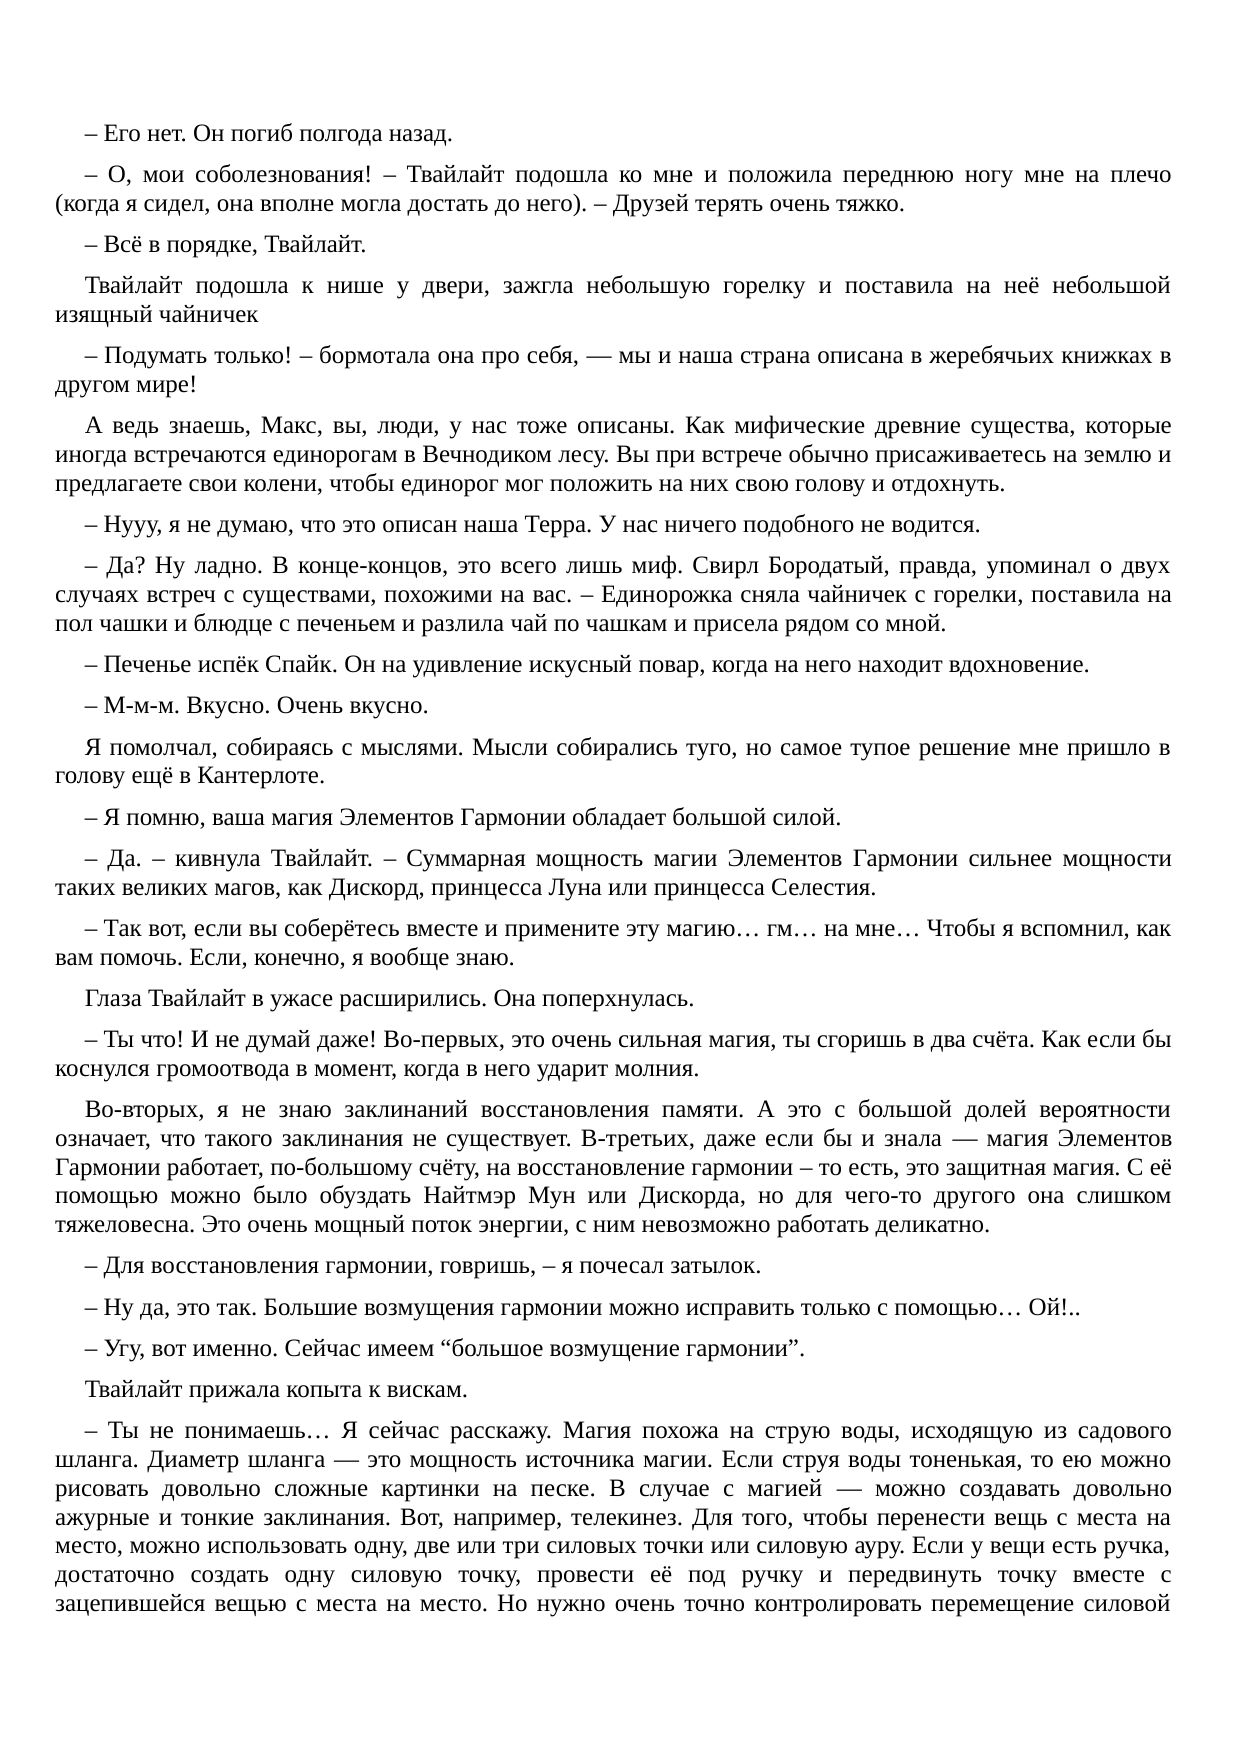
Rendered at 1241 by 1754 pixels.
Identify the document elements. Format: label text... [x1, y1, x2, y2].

text – Ну да, это так. Большие возмущения гармонии можно исправить только с помощью… Ой!.. [55, 1292, 1172, 1321]
text Во-вторых, я не знаю заклинаний восстановления памяти. А это с большой долей вероятности означает, что такого заклинания не существует. В-третьих, даже если бы и знала — магия Элементов Гармонии работает, по-большому счёту, на восстановление гармонии – то есть, это защитная магия. С её помощью можно было обуздать Найтмэр Мун или Дискорда, но для чего-то другого она слишком тяжеловесна. Это очень мощный поток энергии, с ним невозможно работать деликатно. [55, 1094, 1172, 1238]
text – Да? Ну ладно. В конце-концов, это всего лишь миф. Свирл Бородатый, правда, упоминал о двух случаях встреч с существами, похожими на вас. – Единорожка сняла чайничек с горелки, поставила на пол чашки и блюдце с печеньем и разлила чай по чашкам и присела рядом со мной. [55, 551, 1172, 637]
text А ведь знаешь, Макс, вы, люди, у нас тоже описаны. Как мифические древние существа, которые иногда встречаются единорогам в Вечнодиком лесу. Вы при встрече обычно присаживаетесь на землю и предлагаете свои колени, чтобы единорог мог положить на них свою голову и отдохнуть. [55, 411, 1172, 497]
text Я помолчал, собираясь с мыслями. Мысли собирались туго, но самое тупое решение мне пришло в голову ещё в Кантерлоте. [55, 732, 1172, 789]
text Твайлайт прижала копыта к вискам. [55, 1374, 1172, 1403]
text – Ты не понимаешь… Я сейчас расскажу. Магия похожа на струю воды, исходящую из садового шланга. Диаметр шланга — это мощность источника магии. Если струя воды тоненькая, то ею можно рисовать довольно сложные картинки на песке. В случае с магией — можно создавать довольно ажурные и тонкие заклинания. Вот, например, телекинез. Для того, чтобы перенести вещь с места на место, можно использовать одну, две или три силовых точки или силовую ауру. Если у вещи есть ручка, достаточно создать одну силовую точку, провести её под ручку и передвинуть точку вместе с зацепившейся вещью с места на место. Но нужно очень точно контролировать перемещение силовой [55, 1416, 1172, 1617]
text – Да. – кивнула Твайлайт. – Суммарная мощность магии Элементов Гармонии сильнее мощности таких великих магов, как Дискорд, принцесса Луна или принцесса Селестия. [55, 843, 1172, 901]
text – Так вот, если вы соберётесь вместе и примените эту магию… гм… на мне… Чтобы я вспомнил, как вам помочь. Если, конечно, я вообще знаю. [55, 913, 1172, 971]
text – Угу, вот именно. Сейчас имеем “большое возмущение гармонии”. [55, 1333, 1172, 1362]
text – Подумать только! – бормотала она про себя, — мы и наша страна описана в жеребячьих книжках в другом мире! [55, 341, 1172, 398]
text – М-м-м. Вкусно. Очень вкусно. [55, 691, 1172, 719]
text – О, мои соболезнования! – Твайлайт подошла ко мне и положила переднюю ногу мне на плечо (когда я сидел, она вполне могла достать до него). – Друзей терять очень тяжко. [55, 159, 1172, 217]
text Твайлайт подошла к нише у двери, зажгла небольшую горелку и поставила на неё небольшой изящный чайничек [55, 271, 1172, 328]
text – Для восстановления гармонии, говришь, – я почесал затылок. [55, 1251, 1172, 1279]
text – Ты что! И не думай даже! Во-первых, это очень сильная магия, ты сгоришь в два счёта. Как если бы коснулся громоотвода в момент, когда в него ударит молния. [55, 1024, 1172, 1082]
text – Всё в порядке, Твайлайт. [55, 229, 1172, 258]
text Глаза Твайлайт в ужасе расширились. Она поперхнулась. [55, 983, 1172, 1012]
text – Я помню, ваша магия Элементов Гармонии обладает большой силой. [55, 802, 1172, 831]
text – Печенье испёк Спайк. Он на удивление искусный повар, когда на него находит вдохновение. [55, 649, 1172, 678]
text – Нууу, я не думаю, что это описан наша Терра. У нас ничего подобного не водится. [55, 509, 1172, 538]
text – Его нет. Он погиб полгода назад. [55, 118, 1172, 147]
